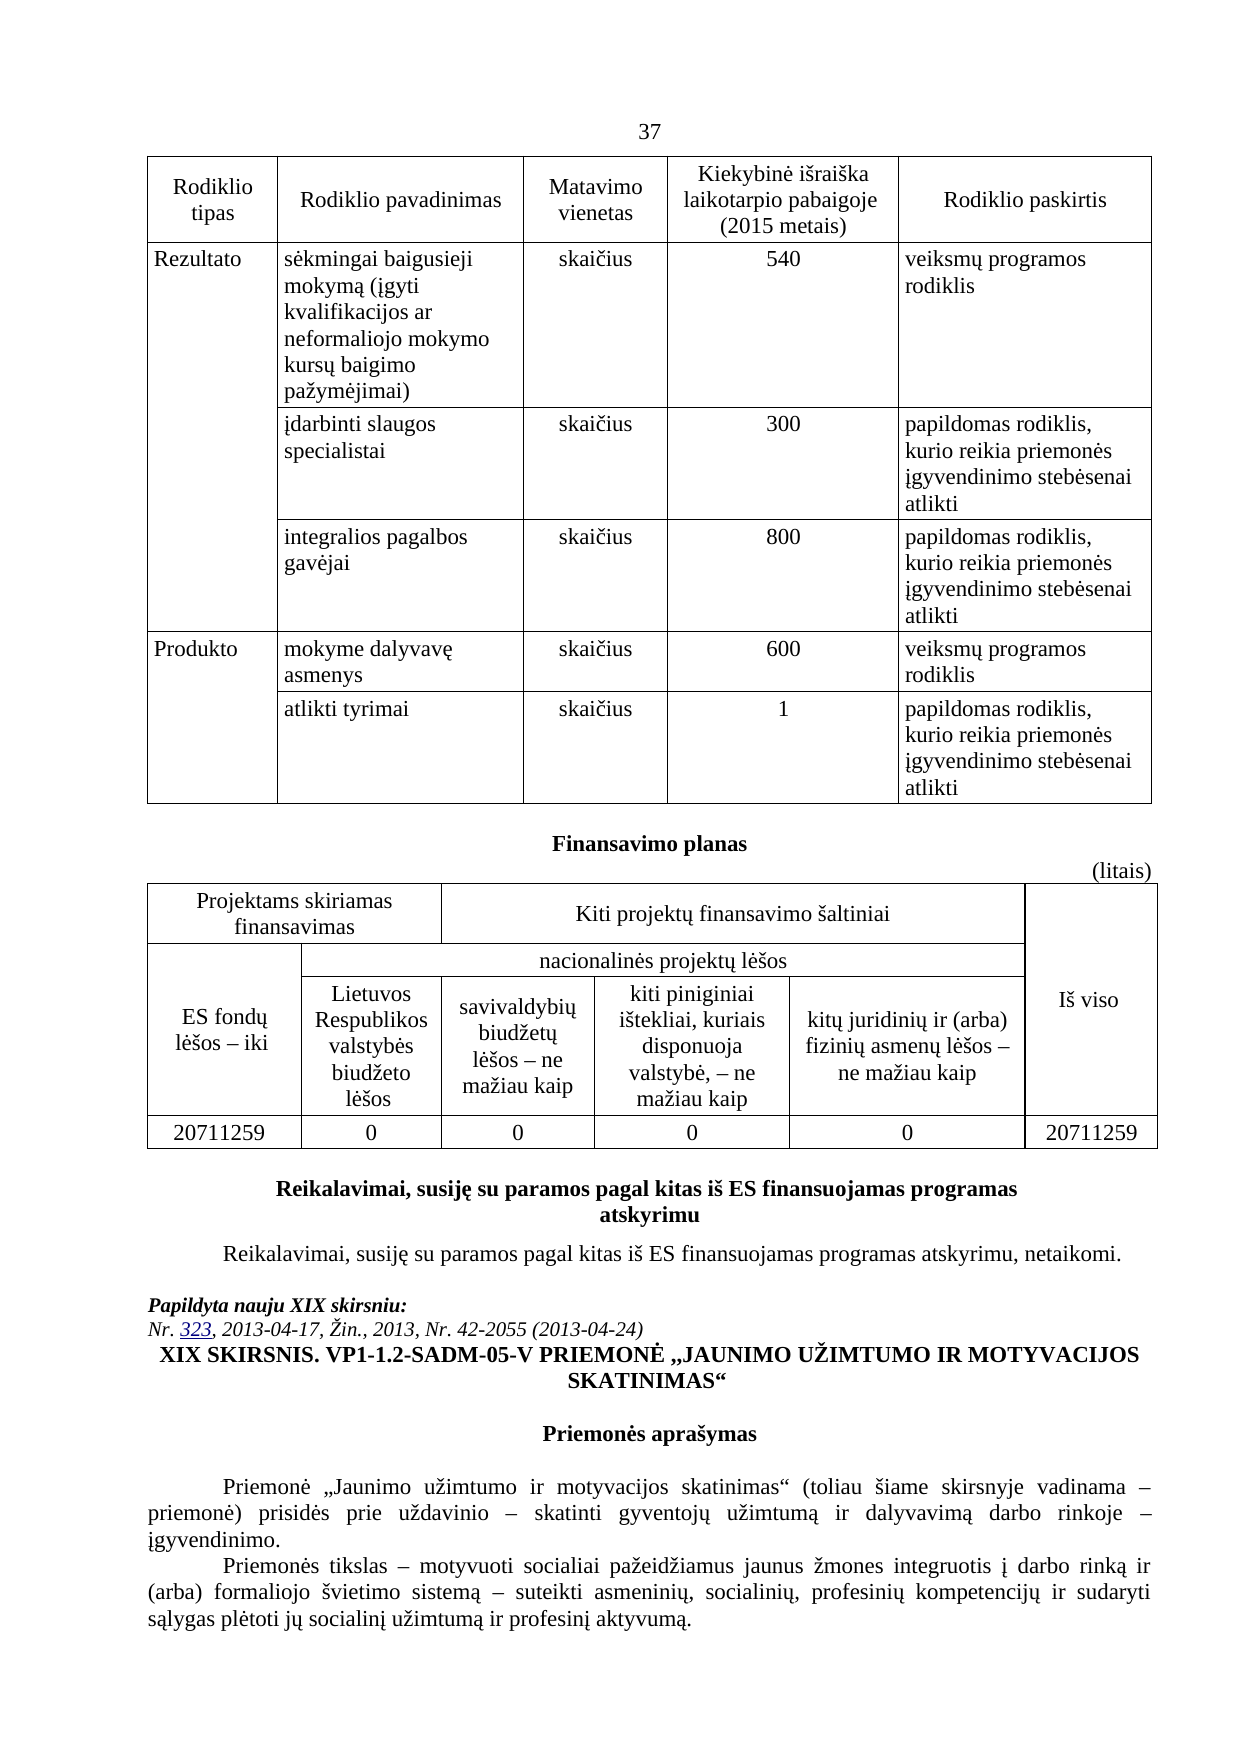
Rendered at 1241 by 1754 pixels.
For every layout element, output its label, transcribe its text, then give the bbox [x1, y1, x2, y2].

table_cell papildomas rodiklis, kurio reikia priemonės įgyvendinimo stebėsenai atlikti [899, 692, 1151, 803]
table_cell Rezultato [148, 243, 277, 631]
table_cell mokyme dalyvavę asmenys [278, 632, 523, 691]
table_cell sėkmingai baigusieji mokymą (įgyti kvalifikacijos ar neformaliojo mokymo kursų baigimo pažymėjimai) [278, 243, 523, 407]
table_cell skaičius [524, 632, 667, 691]
table_header Kiekybinė išraiška laikotarpio pabaigoje (2015 metais) [668, 157, 898, 242]
text (litais) [148, 857, 1152, 883]
table_cell savivaldybių biudžetų lėšos – ne mažiau kaip [442, 977, 594, 1114]
table_header Rodiklio paskirtis [899, 157, 1151, 242]
table_header Projektams skiriamas finansavimas [148, 884, 441, 943]
table_cell 300 [668, 408, 898, 519]
text Papildyta nauju XIX skirsniu: [148, 1293, 1152, 1317]
table_cell skaičius [524, 692, 667, 803]
text Reikalavimai, susiję su paramos pagal kitas iš ES finansuojamas programas atskyrimu, netaikomi. [148, 1240, 1152, 1267]
table_cell veiksmų programos rodiklis [899, 632, 1151, 691]
table_cell ES fondų lėšos – iki [148, 944, 301, 1114]
text Priemonė „Jaunimo užimtumo ir motyvacijos skatinimas“ (toliau šiame skirsnyje vadinama – priemonė) prisidės prie uždavinio – skatinti gyventojų užimtumą ir dalyvavimą darbo rinkoje – įgyvendinimo. [148, 1473, 1152, 1552]
table_cell skaičius [524, 520, 667, 631]
table_cell 20711259 [148, 1116, 301, 1148]
table_cell veiksmų programos rodiklis [899, 243, 1151, 407]
text Reikalavimai, susiję su paramos pagal kitas iš ES finansuojamas programas atskyrimu [148, 1175, 1152, 1228]
table_cell skaičius [524, 243, 667, 407]
table_cell 0 [595, 1116, 789, 1148]
table_cell įdarbinti slaugos specialistai [278, 408, 523, 519]
table_cell 0 [790, 1116, 1024, 1148]
table_header Rodiklio pavadinimas [278, 157, 523, 242]
table_cell 540 [668, 243, 898, 407]
table_cell 0 [302, 1116, 441, 1148]
table_cell papildomas rodiklis, kurio reikia priemonės įgyvendinimo stebėsenai atlikti [899, 408, 1151, 519]
table_cell skaičius [524, 408, 667, 519]
table_cell 800 [668, 520, 898, 631]
table_cell nacionalinės projektų lėšos [302, 944, 1024, 976]
table_cell integralios pagalbos gavėjai [278, 520, 523, 631]
table_header Rodiklio tipas [148, 157, 277, 242]
text Nr. 323, 2013-04-17, Žin., 2013, Nr. 42-2055 (2013-04-24) [148, 1317, 1152, 1341]
table_cell kiti piniginiai ištekliai, kuriais disponuoja valstybė, – ne mažiau kaip [595, 977, 789, 1114]
text Finansavimo planas [148, 830, 1152, 857]
table_cell Lietuvos Respublikos valstybės biudžeto lėšos [302, 977, 441, 1114]
table_header Kiti projektų finansavimo šaltiniai [442, 884, 1024, 943]
text XIX SKIRSNIS. VP1-1.2-SADM-05-V PRIEMONĖ ,,Jaunimo UŽIMTUMO IR MOTYVACIJOS SKATINIMAS“ [148, 1341, 1152, 1394]
table_cell papildomas rodiklis, kurio reikia priemonės įgyvendinimo stebėsenai atlikti [899, 520, 1151, 631]
table_cell 1 [668, 692, 898, 803]
table_cell Produkto [148, 632, 277, 803]
table_header Iš viso [1026, 884, 1157, 1114]
table_cell atlikti tyrimai [278, 692, 523, 803]
table_cell kitų juridinių ir (arba) fizinių asmenų lėšos – ne mažiau kaip [790, 977, 1024, 1114]
text Priemonės tikslas – motyvuoti socialiai pažeidžiamus jaunus žmones integruotis į darbo rinką ir (arba) formaliojo švietimo sistemą – suteikti asmeninių, socialinių, profesinių kompetencijų ir sudaryti sąlygas plėtoti jų socialinį užimtumą ir profesinį aktyvumą. [148, 1552, 1152, 1631]
table_header Matavimo vienetas [524, 157, 667, 242]
table_cell 0 [442, 1116, 594, 1148]
table_cell 20711259 [1026, 1116, 1157, 1148]
text Priemonės aprašymas [148, 1420, 1152, 1447]
table_cell 600 [668, 632, 898, 691]
